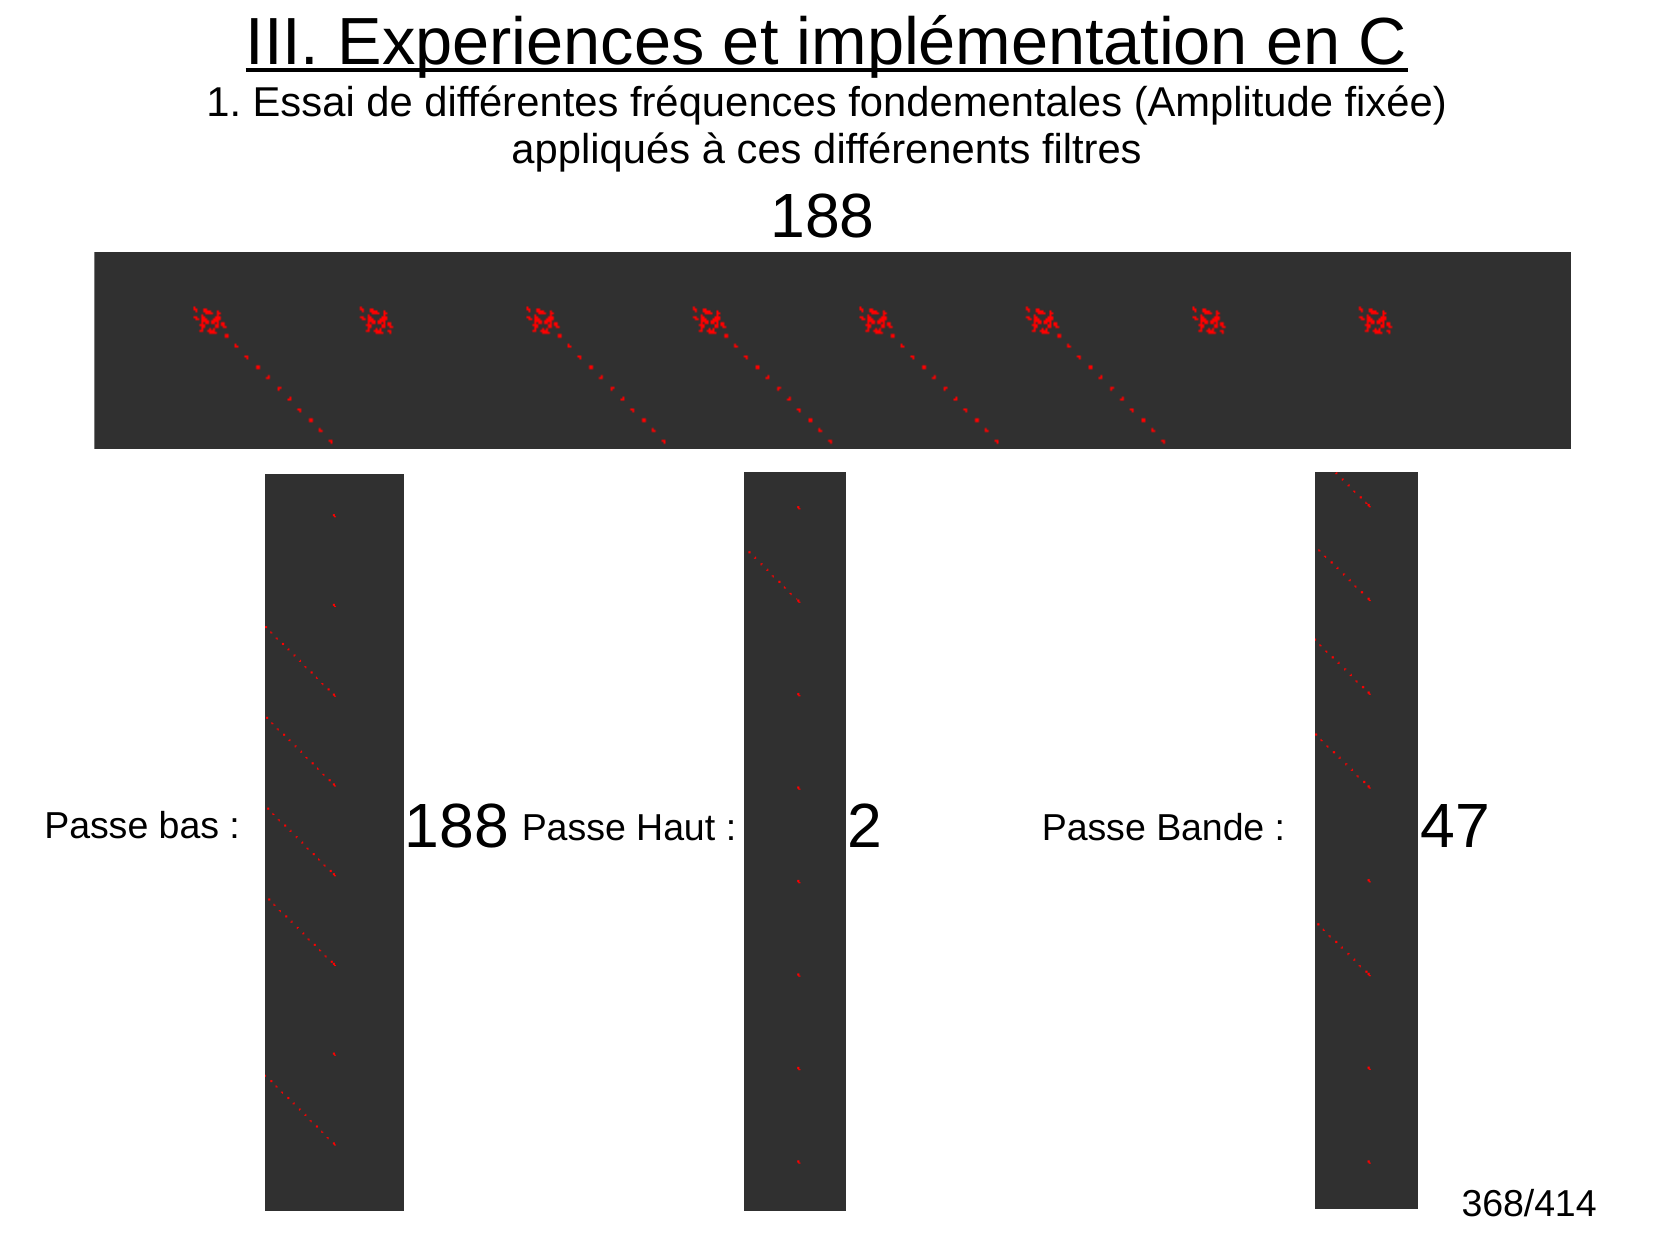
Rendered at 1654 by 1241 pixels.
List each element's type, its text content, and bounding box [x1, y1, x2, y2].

picture [1315, 472, 1418, 1209]
text_box 188 [755, 173, 890, 259]
text_box Passe bas : [29, 797, 255, 855]
text_box 188 [389, 783, 524, 869]
title III. Experiences et implémentation en C 1. Essai de différentes fréquences fondementales (Amplitude fixée) appliqués à ces différenents filtres [82, 0, 1571, 192]
picture [94, 252, 1571, 449]
text_box Passe Haut : [524, 799, 762, 857]
text_box 2 [832, 783, 898, 869]
text_box <number>/414 [1446, 1175, 1654, 1233]
picture [744, 472, 846, 1211]
text_box Passe Bande : [1027, 799, 1312, 857]
picture [265, 474, 404, 1211]
text_box 47 [1405, 783, 1505, 869]
